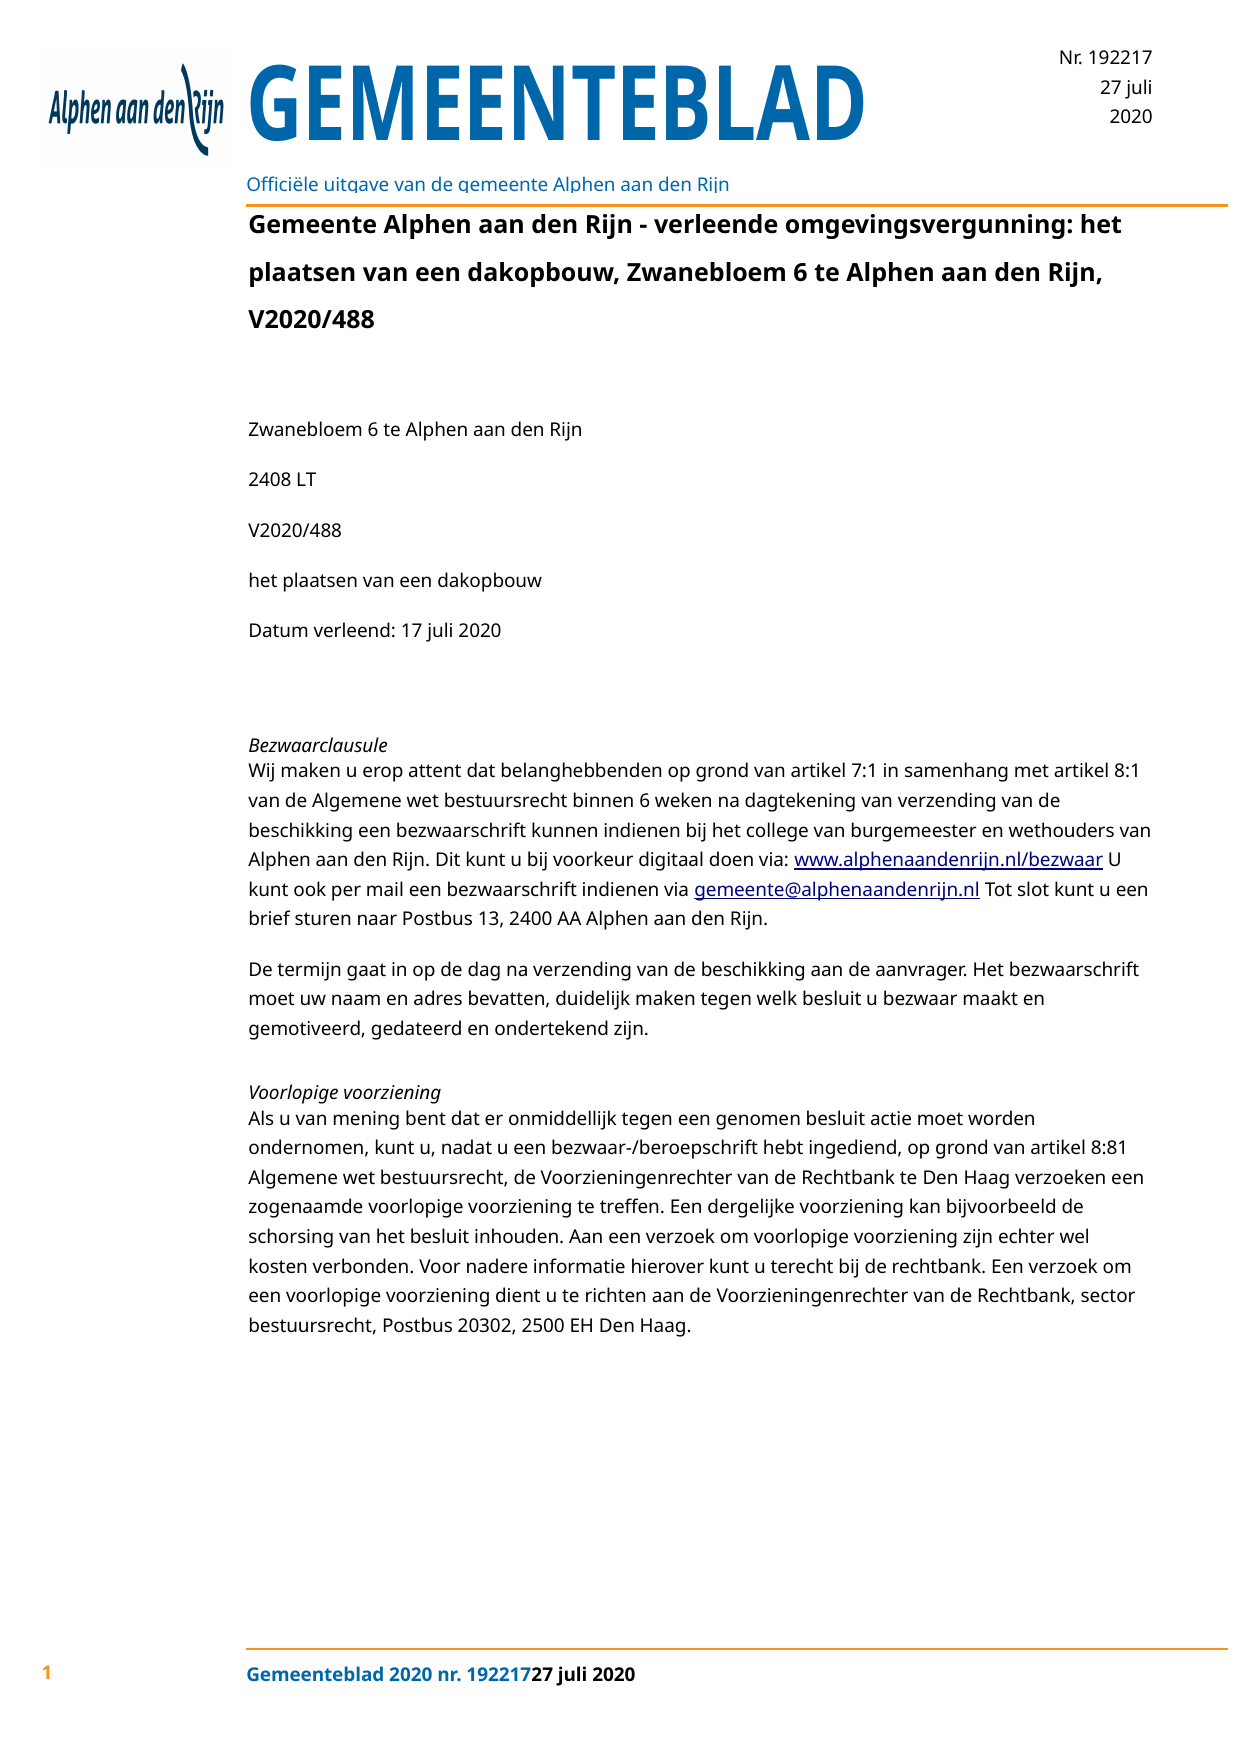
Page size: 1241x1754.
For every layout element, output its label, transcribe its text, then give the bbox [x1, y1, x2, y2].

picture [41, 47, 231, 172]
text Bezwaarclausule [248, 732, 1152, 758]
text Wij maken u erop attent dat belanghebbenden op grond van artikel 7:1 in samenhang met artikel 8:1 van de Algemene wet bestuursrecht binnen 6 weken na dagtekening van verzending van de beschikking een bezwaarschrift kunnen indienen bij het college van burgemeester en wethouders van Alphen aan den Rijn. Dit kunt u bij voorkeur digitaal doen via: www.alphenaandenrijn.nl/bezwaar U kunt ook per mail een bezwaarschrift indienen via gemeente@alphenaandenrijn.nl Tot slot kunt u een brief sturen naar Postbus 13, 2400 AA Alphen aan den Rijn. [248, 758, 1152, 931]
text Zwanebloem 6 te Alphen aan den Rijn [248, 416, 1152, 442]
text Gemeente Alphen aan den Rijn - verleende omgevingsvergunning: het plaatsen van een dakopbouw, Zwanebloem 6 te Alphen aan den Rijn, V2020/488 [248, 207, 1152, 336]
text De termijn gaat in op de dag na verzending van de beschikking aan de aanvrager. Het bezwaarschrift moet uw naam en adres bevatten, duidelijk maken tegen welk besluit u bezwaar maakt en gemotiveerd, gedateerd en ondertekend zijn. [248, 956, 1152, 1041]
text Voorlopige voorziening [248, 1079, 1152, 1105]
text Als u van mening bent dat er onmiddellijk tegen een genomen besluit actie moet worden ondernomen, kunt u, nadat u een bezwaar-/beroepschrift hebt ingediend, op grond van artikel 8:81 Algemene wet bestuursrecht, de Voorzieningenrechter van de Rechtbank te Den Haag verzoeken een zogenaamde voorlopige voorziening te treffen. Een dergelijke voorziening kan bijvoorbeeld de schorsing van het besluit inhouden. Aan een verzoek om voorlopige voorziening zijn echter wel kosten verbonden. Voor nadere informatie hierover kunt u terecht bij de rechtbank. Een verzoek om een voorlopige voorziening dient u te richten aan de Voorzieningenrechter van de Rechtbank, sector bestuursrecht, Postbus 20302, 2500 EH Den Haag. [248, 1105, 1152, 1338]
text V2020/488 [248, 517, 1152, 542]
text het plaatsen van een dakopbouw [248, 567, 1152, 593]
text 2408 LT [248, 466, 1152, 492]
text Datum verleend: 17 juli 2020 [248, 618, 1152, 643]
